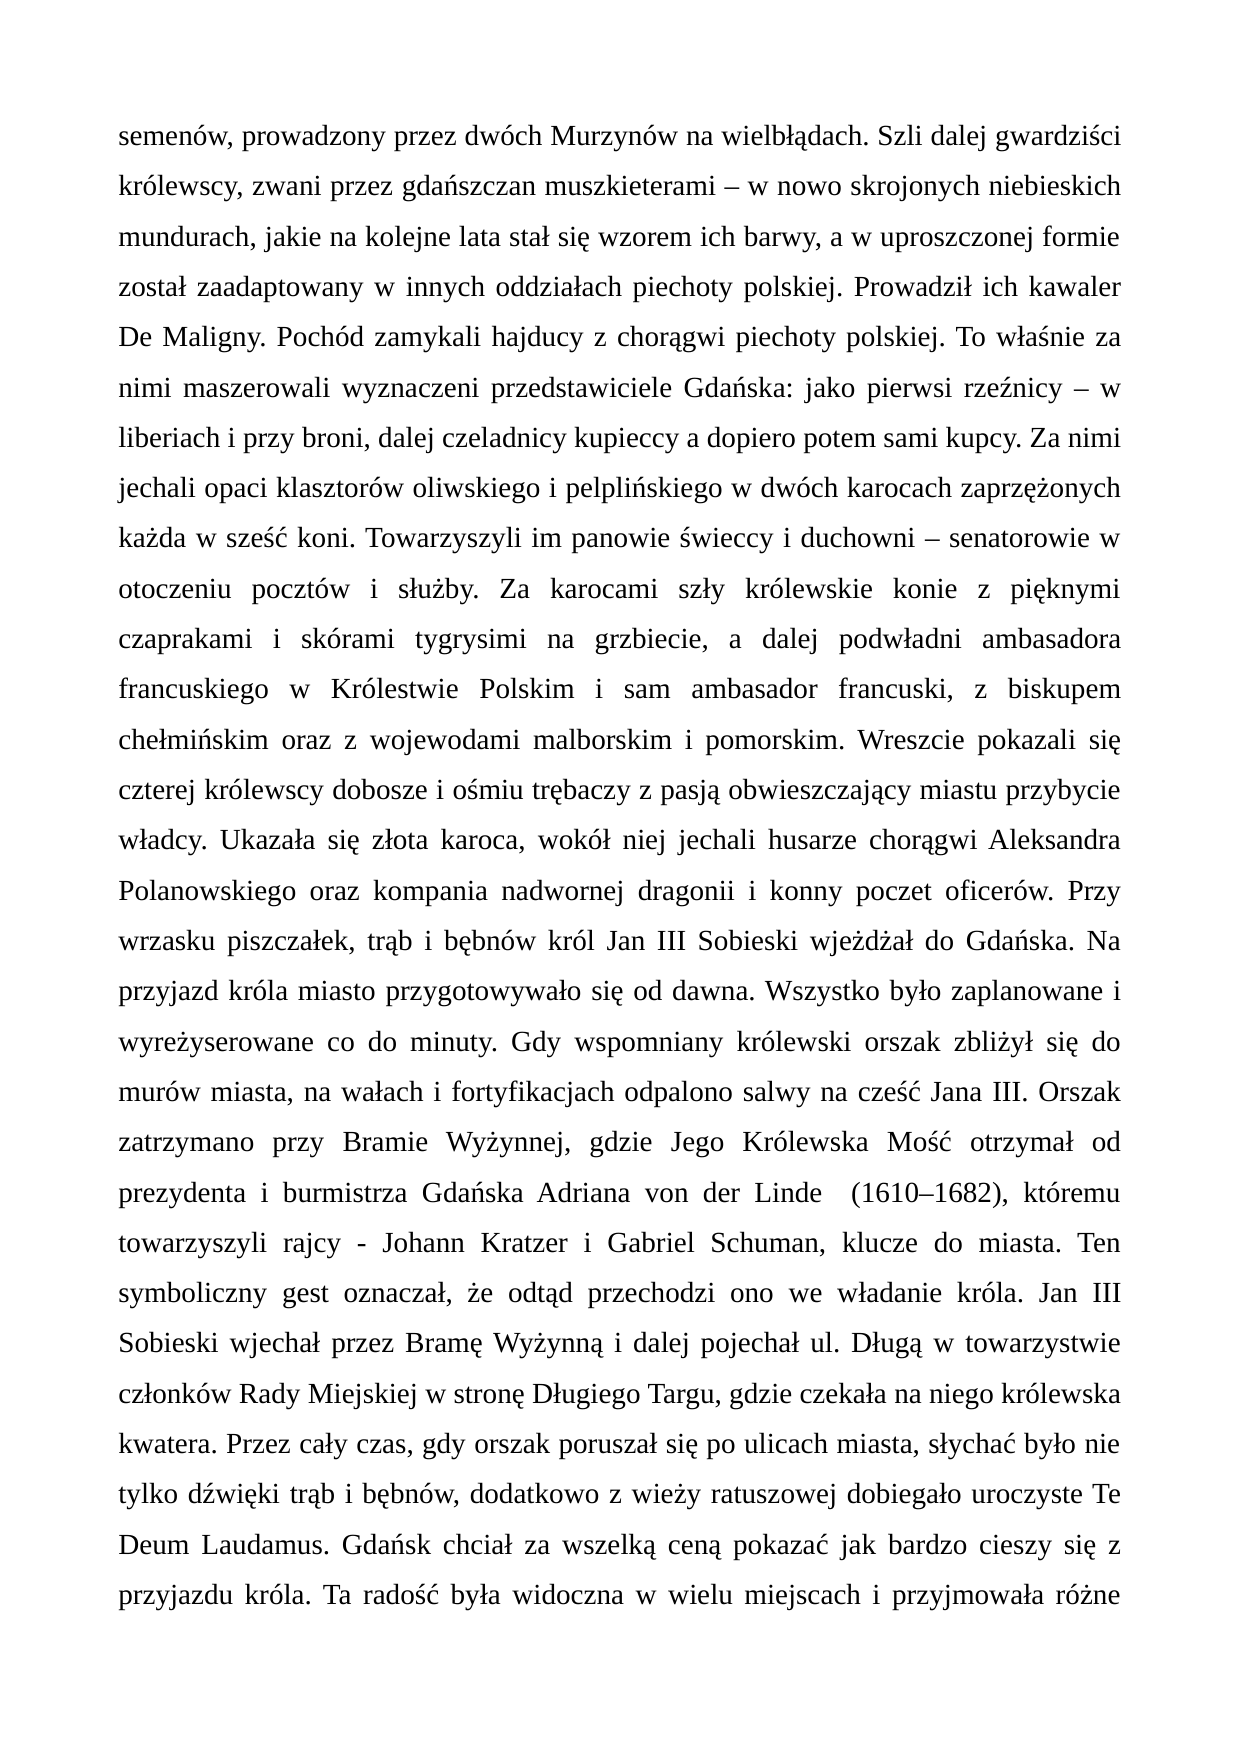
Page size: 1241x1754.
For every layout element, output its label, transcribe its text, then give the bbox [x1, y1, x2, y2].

text semenów, prowadzony przez dwóch Murzynów na wielbłądach. Szli dalej gwardziści królewscy, zwani przez gdańszczan muszkieterami – w nowo skrojonych niebieskich mundurach, jakie na kolejne lata stał się wzorem ich barwy, a w uproszczonej formie został zaadaptowany w innych oddziałach piechoty polskiej. Prowadził ich kawaler De Maligny. Pochód zamykali hajducy z chorągwi piechoty polskiej. To właśnie za nimi maszerowali wyznaczeni przedstawiciele Gdańska: jako pierwsi rzeźnicy – w liberiach i przy broni, dalej czeladnicy kupieccy a dopiero potem sami kupcy. Za nimi jechali opaci klasztorów oliwskiego i pelplińskiego w dwóch karocach zaprzężonych każda w sześć koni. Towarzyszyli im panowie świeccy i duchowni – senatorowie w otoczeniu pocztów i służby. Za karocami szły królewskie konie z pięknymi czaprakami i skórami tygrysimi na grzbiecie, a dalej podwładni ambasadora francuskiego w Królestwie Polskim i sam ambasador francuski, z biskupem chełmińskim oraz z wojewodami malborskim i pomorskim. Wreszcie pokazali się czterej królewscy dobosze i ośmiu trębaczy z pasją obwieszczający miastu przybycie władcy. Ukazała się złota karoca, wokół niej jechali husarze chorągwi Aleksandra Polanowskiego oraz kompania nadwornej dragonii i konny poczet oficerów. Przy wrzasku piszczałek, trąb i bębnów król Jan III Sobieski wjeżdżał do Gdańska. Na przyjazd króla miasto przygotowywało się od dawna. Wszystko było zaplanowane i wyreżyserowane co do minuty. Gdy wspomniany królewski orszak zbliżył się do murów miasta, na wałach i fortyfikacjach odpalono salwy na cześć Jana III. Orszak zatrzymano przy Bramie Wyżynnej, gdzie Jego Królewska Mość otrzymał od prezydenta i burmistrza Gdańska Adriana von der Linde (1610–1682), któremu towarzyszyli rajcy - Johann Kratzer i Gabriel Schuman, klucze do miasta. Ten symboliczny gest oznaczał, że odtąd przechodzi ono we władanie króla. Jan III Sobieski wjechał przez Bramę Wyżynną i dalej pojechał ul. Długą w towarzystwie członków Rady Miejskiej w stronę Długiego Targu, gdzie czekała na niego królewska kwatera. Przez cały czas, gdy orszak poruszał się po ulicach miasta, słychać było nie tylko dźwięki trąb i bębnów, dodatkowo z wieży ratuszowej dobiegało uroczyste Te Deum Laudamus. Gdańsk chciał za wszelką ceną pokazać jak bardzo cieszy się z przyjazdu króla. Ta radość była widoczna w wielu miejscach i przyjmowała różne [118, 118, 1122, 1611]
